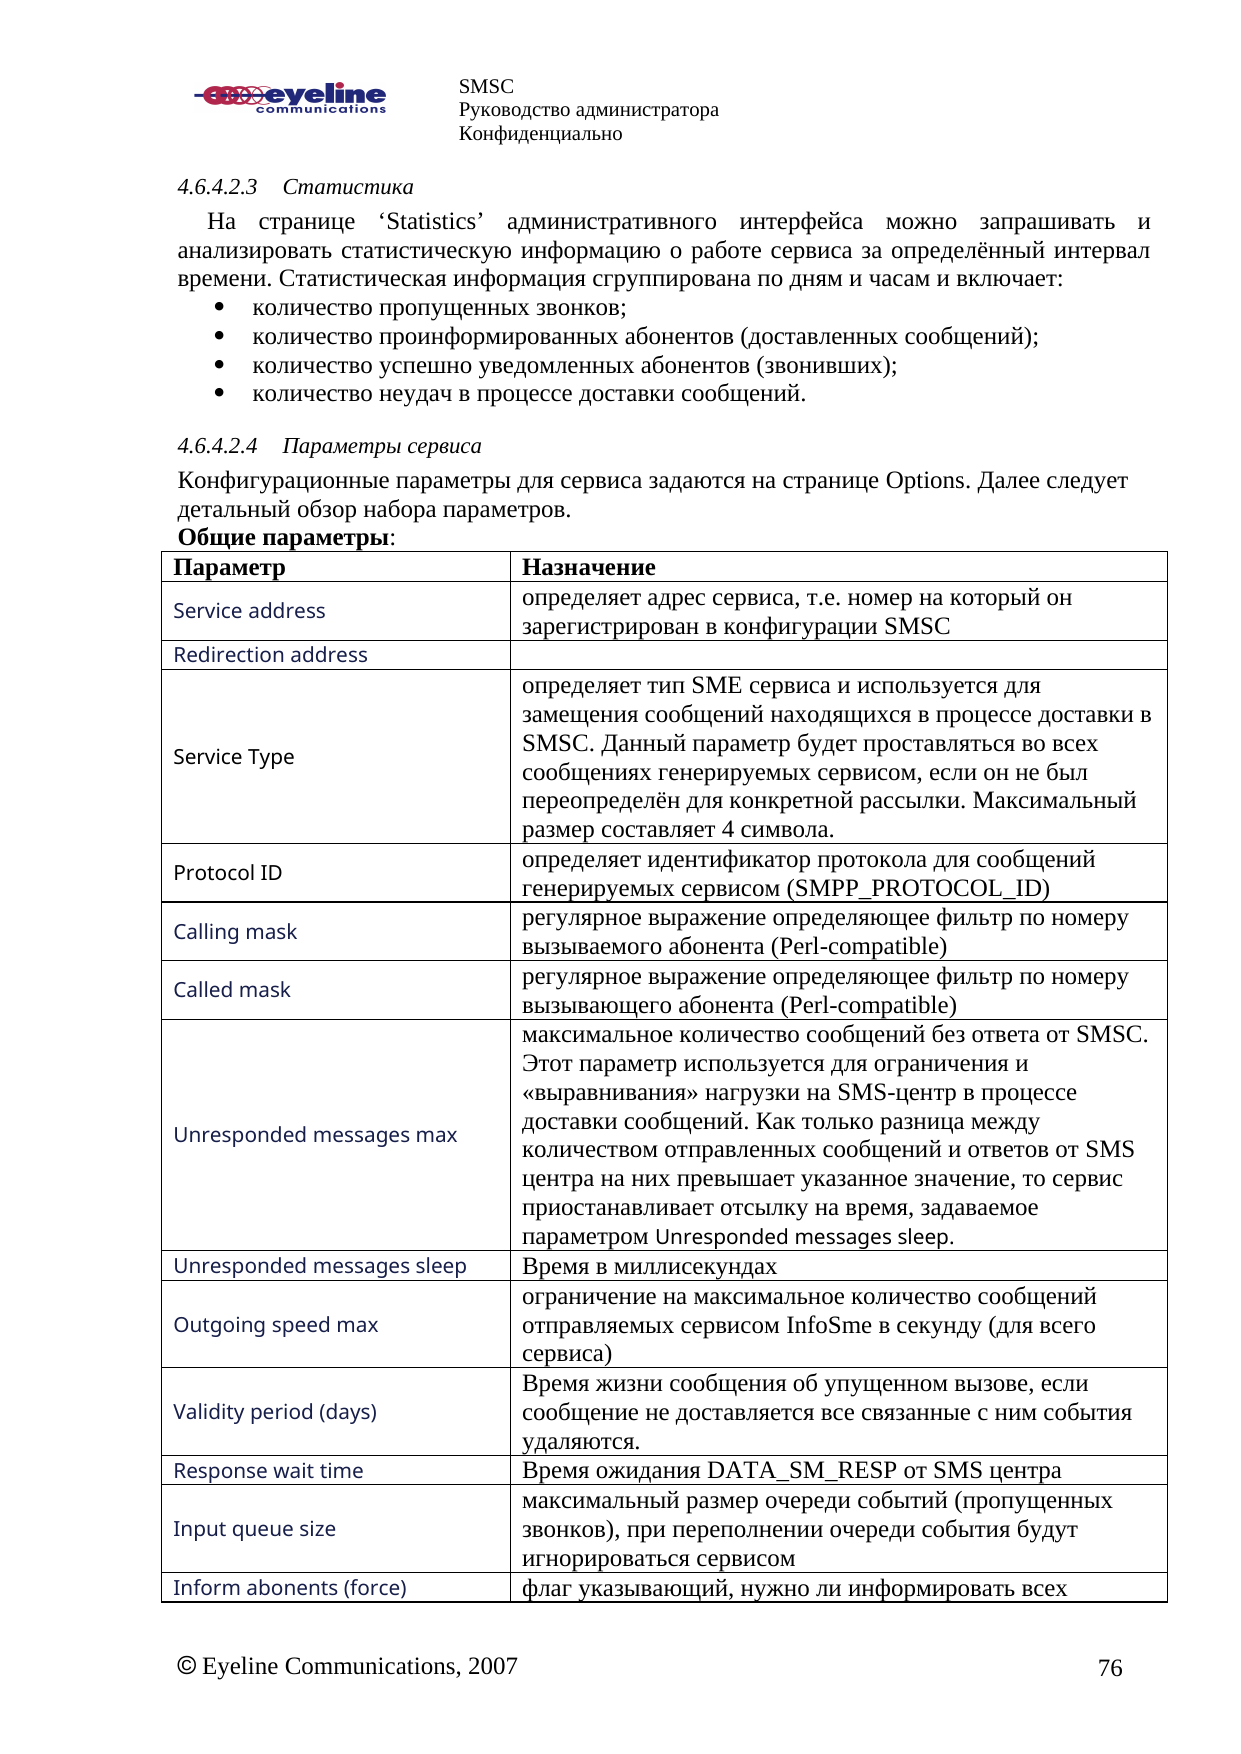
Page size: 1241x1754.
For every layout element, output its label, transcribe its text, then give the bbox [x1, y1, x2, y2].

table_cell Outgoing speed max [162, 1281, 510, 1367]
table_cell Redirection address [162, 641, 510, 669]
table_cell Время в миллисекундах [511, 1251, 1167, 1280]
picture [194, 82, 386, 113]
text На странице ‘Statistics’ административного интерфейса можно запрашивать и анализировать статистическую информацию о работе сервиса за определённый интервал времени. Статистическая информация сгруппирована по дням и часам и включает: [177, 206, 1152, 292]
text Общие параметры: [177, 522, 1152, 551]
text Конфигурационные параметры для сервиса задаются на странице Options. Далее следует детальный обзор набора параметров. [177, 465, 1152, 522]
table_cell определяет адрес сервиса, т.е. номер на который он зарегистрирован в конфигурации SMSC [511, 582, 1167, 639]
subtitle Статистика [177, 173, 1152, 200]
table_cell Response wait time [162, 1456, 510, 1484]
table_cell Called mask [162, 961, 510, 1018]
table_cell Calling mask [162, 903, 510, 960]
table_cell Service Type [162, 670, 510, 843]
table_cell Inform abonents (force) [162, 1573, 510, 1601]
table_cell определяет идентификатор протокола для сообщений генерируемых сервисом (SMPP_PROTOCOL_ID) [511, 844, 1167, 901]
table_cell Protocol ID [162, 844, 510, 901]
table_cell регулярное выражение определяющее фильтр по номеру вызывающего абонента (Perl-compatible) [511, 961, 1167, 1018]
table_cell Validity period (days) [162, 1368, 510, 1454]
list количество пропущенных звонков; [215, 292, 1152, 321]
table_header Назначение [511, 552, 1167, 581]
subtitle Параметры сервиса [177, 432, 1152, 459]
table_cell Service address [162, 582, 510, 639]
table_cell максимальное количество сообщений без ответа от SMSC. Этот параметр используется для ограничения и «выравнивания» нагрузки на SMS-центр в процессе доставки сообщений. Как только разница между количеством отправленных сообщений и ответов от SMS центра на них превышает указанное значение, то сервис приостанавливает отсылку на время, задаваемое параметром Unresponded messages sleep. [511, 1020, 1167, 1250]
table_cell максимальный размер очереди событий (пропущенных звонков), при переполнении очереди события будут игнорироваться сервисом [511, 1485, 1167, 1572]
list количество успешно уведомленных абонентов (звонивших); [215, 350, 1152, 378]
table_cell [511, 641, 1167, 669]
table_cell Unresponded messages max [162, 1020, 510, 1250]
list количество неудач в процессе доставки сообщений. [215, 378, 1152, 407]
table_cell Время ожидания DATA_SM_RESP от SMS центра [511, 1456, 1167, 1484]
list количество проинформированных абонентов (доставленных сообщений); [215, 321, 1152, 350]
table_cell регулярное выражение определяющее фильтр по номеру вызываемого абонента (Perl-compatible) [511, 903, 1167, 960]
table_cell флаг указывающий, нужно ли информировать всех [511, 1573, 1167, 1601]
table_cell Время жизни сообщения об упущенном вызове, если сообщение не доставляется все связанные с ним события удаляются. [511, 1368, 1167, 1454]
table_cell Input queue size [162, 1485, 510, 1572]
table_cell Unresponded messages sleep [162, 1251, 510, 1280]
table_cell ограничение на максимальное количество сообщений отправляемых сервисом InfoSme в секунду (для всего сервиса) [511, 1281, 1167, 1367]
table_header Параметр [162, 552, 510, 581]
table_cell определяет тип SME сервиса и используется для замещения сообщений находящихся в процессе доставки в SMSC. Данный параметр будет проставляться во всех сообщениях генерируемых сервисом, если он не был переопределён для конкретной рассылки. Максимальный размер составляет 4 символа. [511, 670, 1167, 843]
